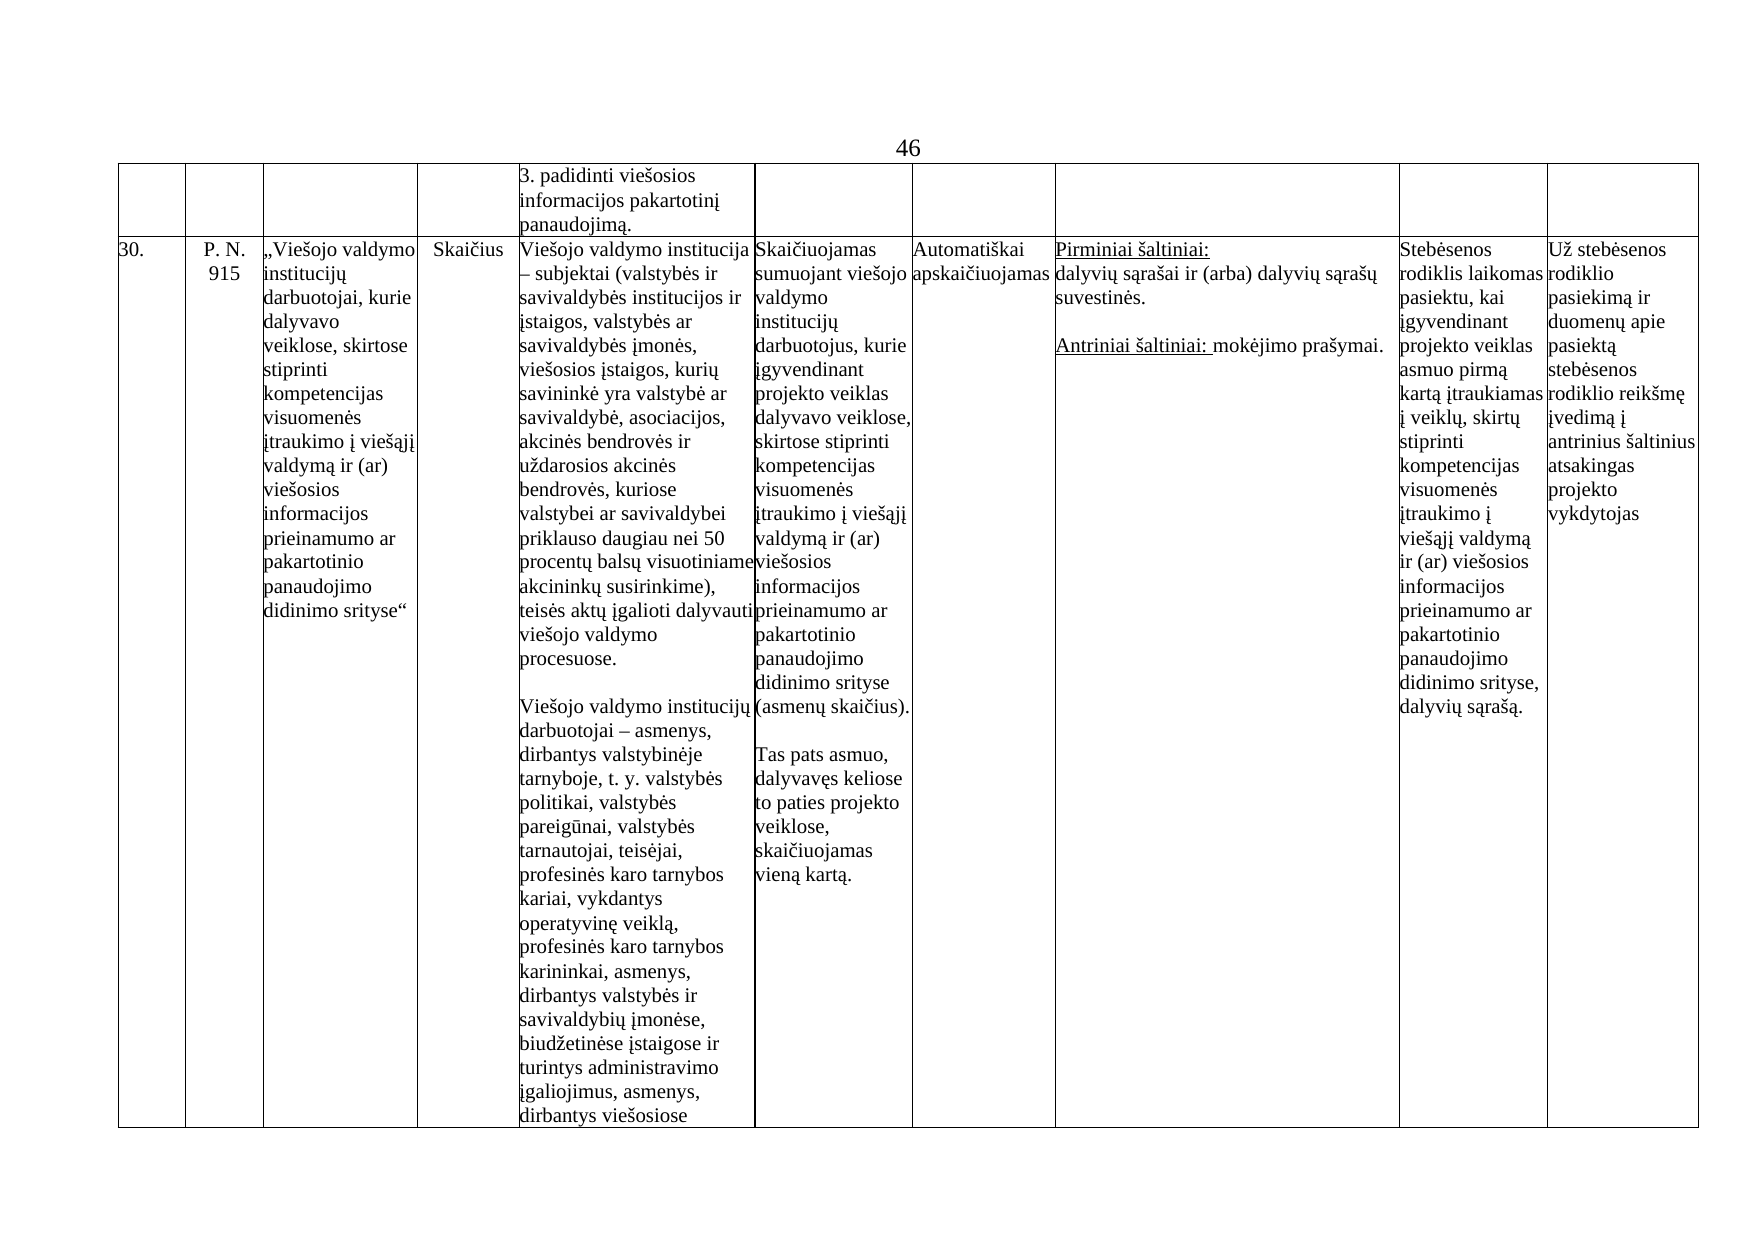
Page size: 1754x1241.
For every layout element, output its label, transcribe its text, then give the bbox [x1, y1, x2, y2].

table_cell Viešojo valdymo institucija – subjektai (valstybės ir savivaldybės institucijos ir įstaigos, valstybės ar savivaldybės įmonės, viešosios įstaigos, kurių savininkė yra valstybė ar savivaldybė, asociacijos, akcinės bendrovės ir uždarosios akcinės bendrovės, kuriose valstybei ar savivaldybei priklauso daugiau nei 50 procentų balsų visuotiniame akcininkų susirinkime), teisės aktų įgalioti dalyvauti viešojo valdymo procesuose. Viešojo valdymo institucijų darbuotojai – asmenys, dirbantys valstybinėje tarnyboje, t. y. valstybės politikai, valstybės pareigūnai, valstybės tarnautojai, teisėjai, profesinės karo tarnybos kariai, vykdantys operatyvinę veiklą, profesinės karo tarnybos karininkai, asmenys, dirbantys valstybės ir savivaldybių įmonėse, biudžetinėse įstaigose ir turintys administravimo įgaliojimus, asmenys, dirbantys viešosiose [520, 237, 754, 1127]
table_cell 3. padidinti viešosios informacijos pakartotinį panaudojimą. [520, 164, 754, 236]
table_cell [1548, 164, 1698, 236]
table_cell Skaičiuojamas sumuojant viešojo valdymo institucijų darbuotojus, kurie įgyvendinant projekto veiklas dalyvavo veiklose, skirtose stiprinti kompetencijas visuomenės įtraukimo į viešąjį valdymą ir (ar) viešosios informacijos prieinamumo ar pakartotinio panaudojimo didinimo srityse (asmenų skaičius). Tas pats asmuo, dalyvavęs keliose to paties projekto veiklose, skaičiuojamas vieną kartą. [756, 237, 912, 1127]
table_cell [418, 164, 519, 236]
table_cell „Viešojo valdymo institucijų darbuotojai, kurie dalyvavo veiklose, skirtose stiprinti kompetencijas visuomenės įtraukimo į viešąjį valdymą ir (ar) viešosios informacijos prieinamumo ar pakartotinio panaudojimo didinimo srityse“ [264, 237, 417, 1127]
table_cell [756, 164, 912, 236]
table_cell Automatiškai apskaičiuojamas [913, 237, 1055, 1127]
table_cell P. N. 915 [186, 237, 263, 1127]
table_cell [1400, 164, 1547, 236]
table_cell [264, 164, 417, 236]
table_cell [1056, 164, 1399, 236]
table_cell [119, 164, 185, 236]
table_cell Pirminiai šaltiniai: dalyvių sąrašai ir (arba) dalyvių sąrašų suvestinės. Antriniai šaltiniai: mokėjimo prašymai. [1056, 237, 1399, 1127]
table_cell Stebėsenos rodiklis laikomas pasiektu, kai įgyvendinant projekto veiklas asmuo pirmą kartą įtraukiamas į veiklų, skirtų stiprinti kompetencijas visuomenės įtraukimo į viešąjį valdymą ir (ar) viešosios informacijos prieinamumo ar pakartotinio panaudojimo didinimo srityse, dalyvių sąrašą. [1400, 237, 1547, 1127]
table_cell [186, 164, 263, 236]
table_cell Skaičius [418, 237, 519, 1127]
table_cell 30. [119, 237, 185, 1127]
table_cell [913, 164, 1055, 236]
table_cell Už stebėsenos rodiklio pasiekimą ir duomenų apie pasiektą stebėsenos rodiklio reikšmę įvedimą į antrinius šaltinius atsakingas projekto vykdytojas [1548, 237, 1698, 1127]
